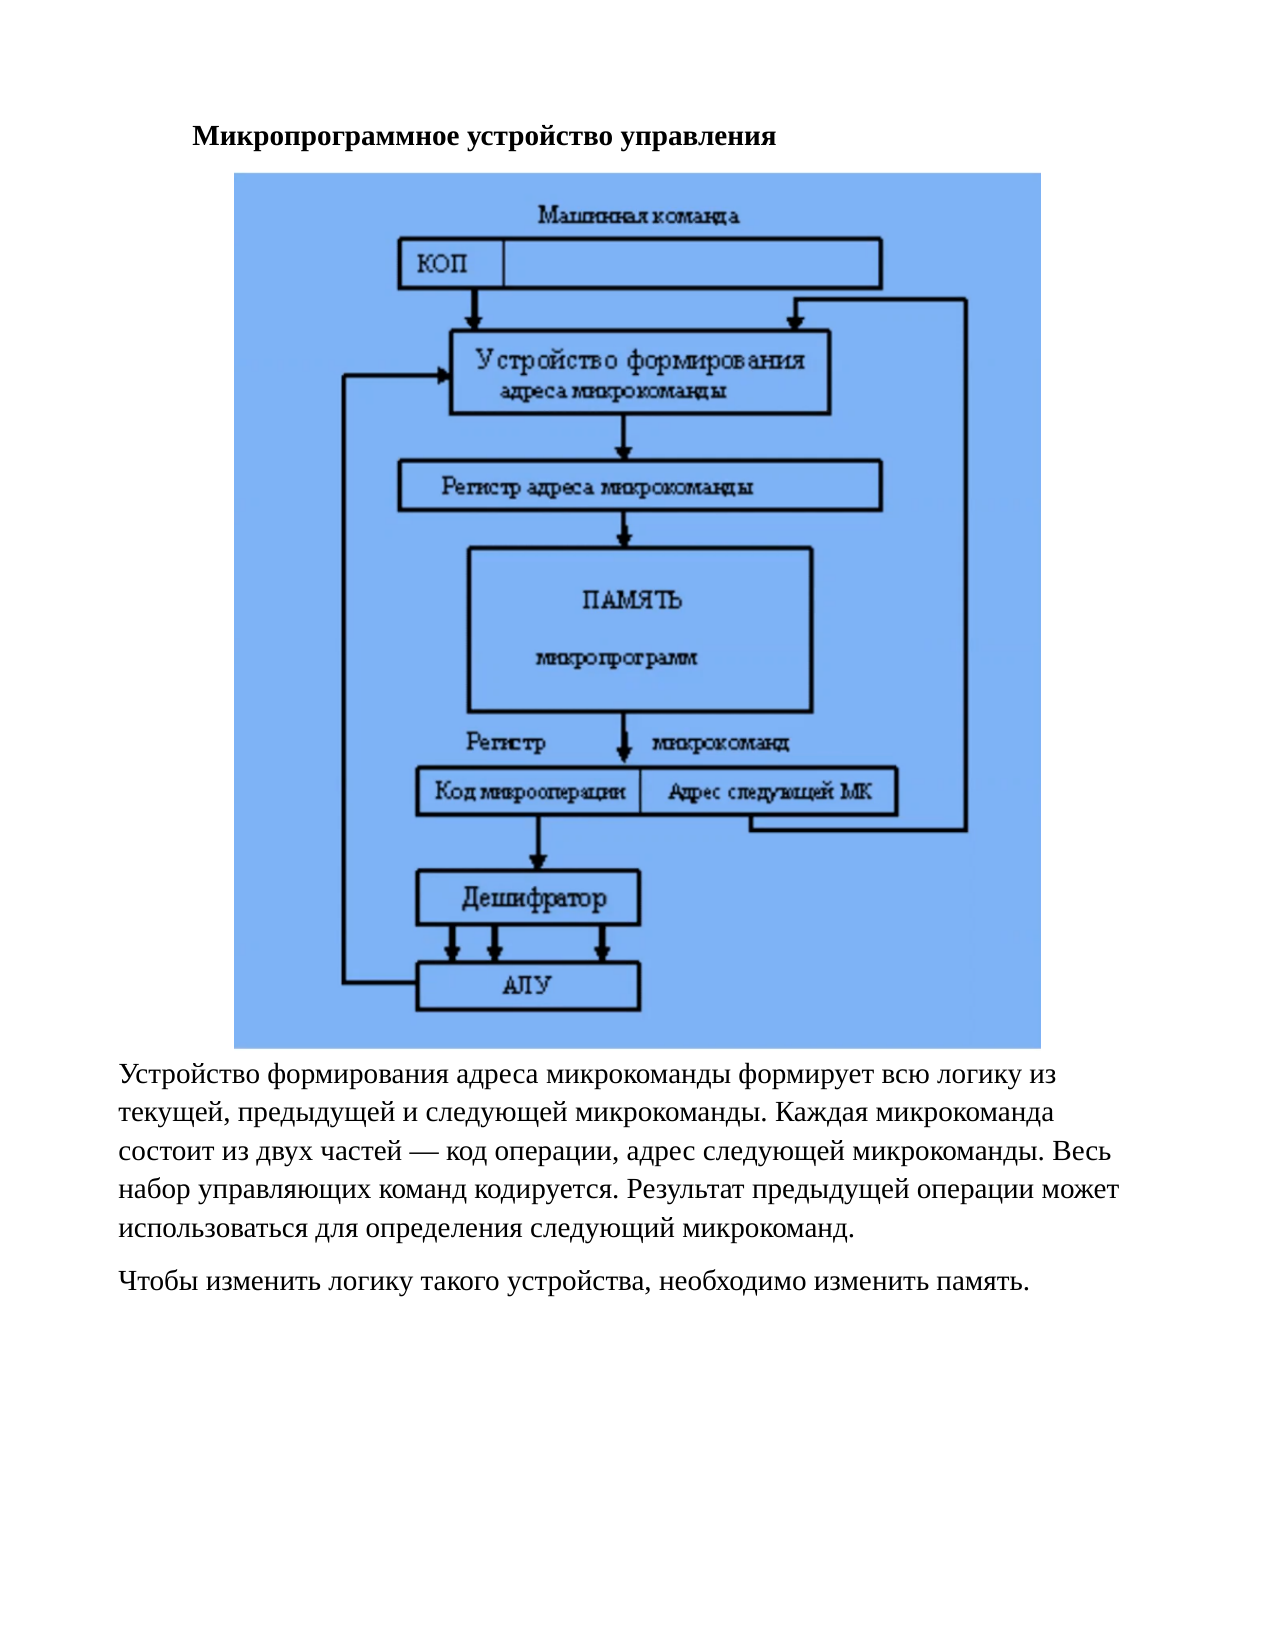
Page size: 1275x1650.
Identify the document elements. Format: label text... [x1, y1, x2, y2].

text Чтобы изменить логику такого устройства, необходимо изменить память. [118, 1263, 1157, 1297]
text Микропрограммное устройство управления [118, 118, 1157, 152]
text Устройство формирования адреса микрокоманды формирует всю логику из текущей, предыдущей и следующей микрокоманды. Каждая микрокоманда состоит из двух частей — код операции, адрес следующей микрокоманды. Весь набор управляющих команд кодируется. Результат предыдущей операции может использоваться для определения следующий микрокоманд. [118, 1051, 1157, 1244]
picture [234, 171, 1041, 1051]
